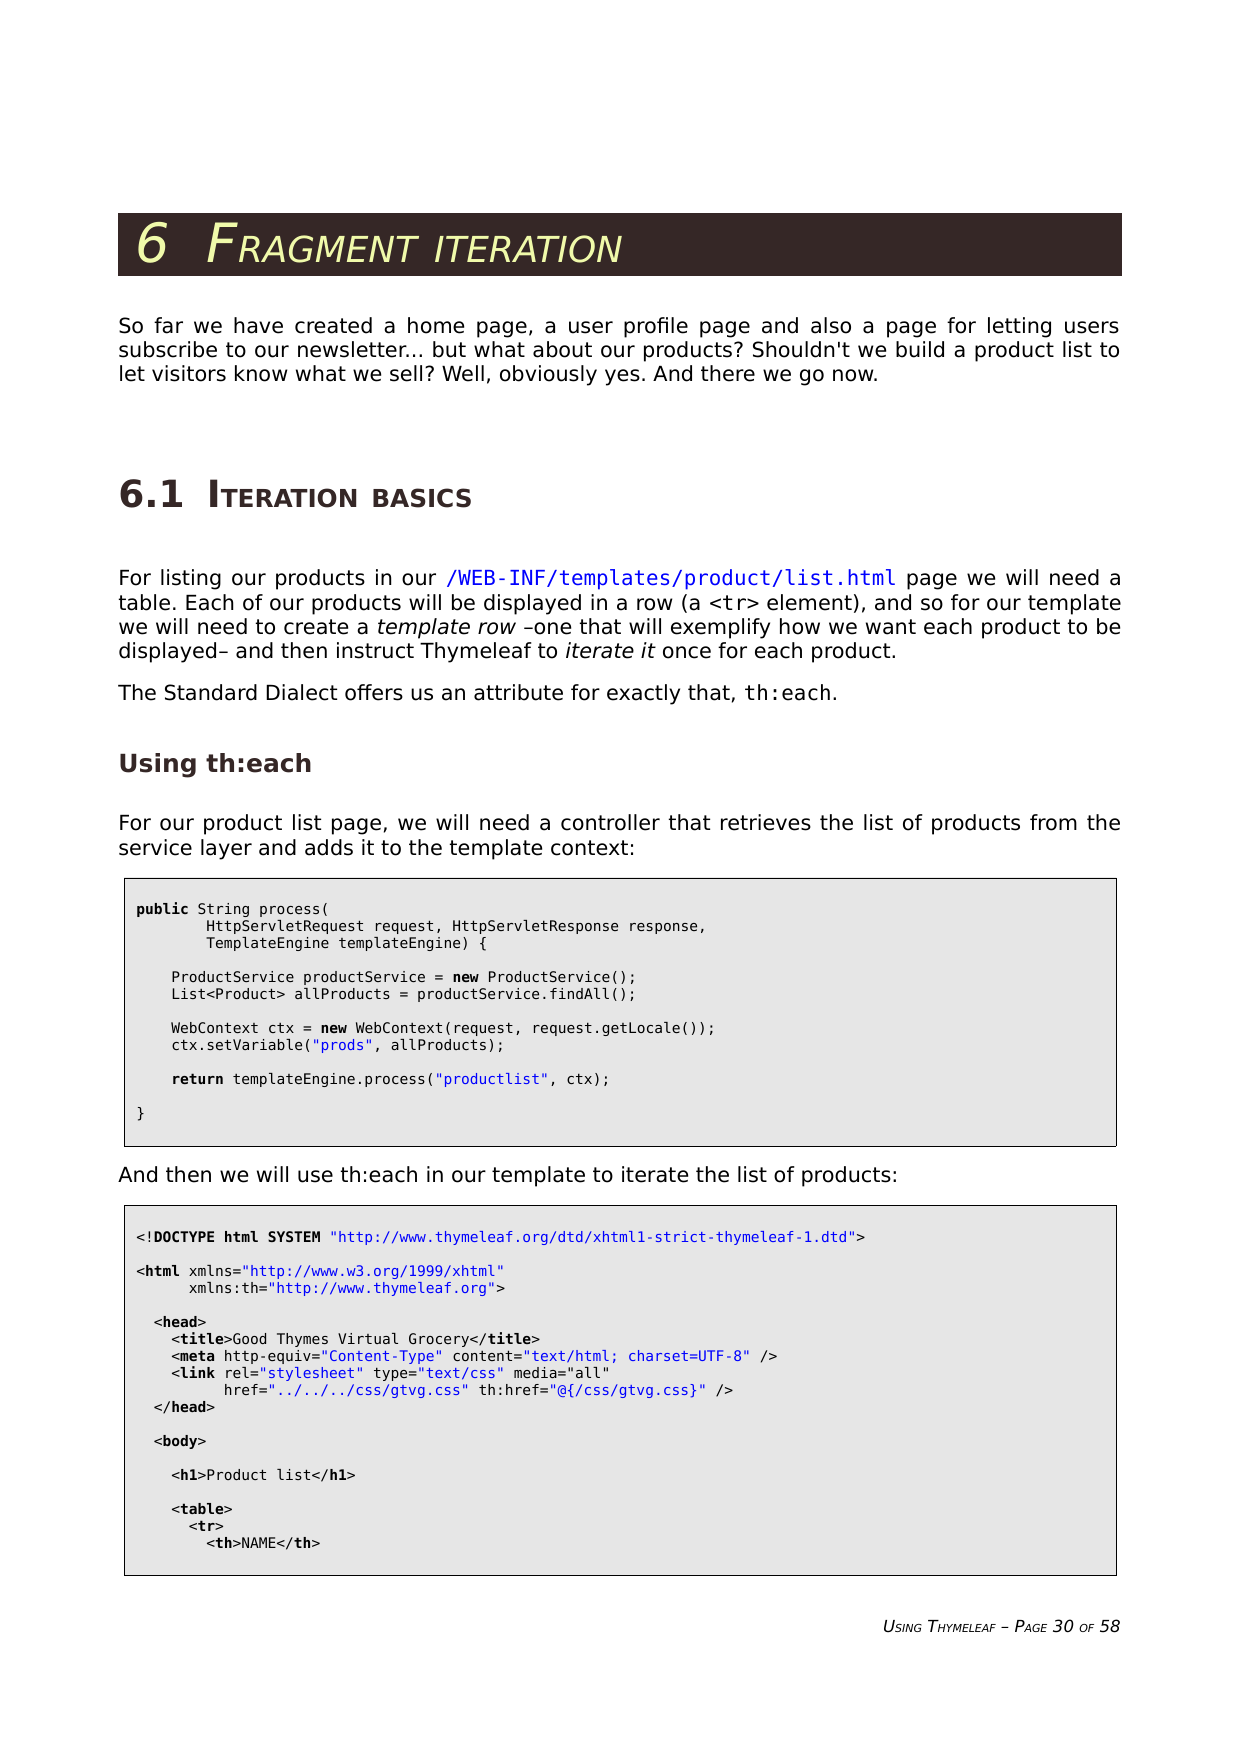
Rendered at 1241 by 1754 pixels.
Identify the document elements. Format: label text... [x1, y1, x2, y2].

subtitle Fragment iteration [118, 213, 1122, 276]
text For our product list page, we will need a controller that retrieves the list of products from the service layer and adds it to the template context: [118, 811, 1122, 860]
text The Standard Dialect offers us an attribute for exactly that, th:each. [118, 681, 1122, 705]
subtitle Iteration basics [118, 472, 1122, 516]
text So far we have created a home page, a user profile page and also a page for letting users subscribe to our newsletter... but what about our products? Shouldn't we build a product list to let visitors know what we sell? Well, obviously yes. And there we go now. [118, 314, 1122, 387]
text public String process( HttpServletRequest request, HttpServletResponse response, TemplateEngine templateEngine) { ProductService productService = new ProductService(); List<Product> allProducts = productService.findAll(); WebContext ctx = new WebContext(request, request.getLocale()); ctx.setVariable("prods", allProducts); return templateEngine.process("productlist", ctx); } [125, 879, 1116, 1146]
text And then we will use th:each in our template to iterate the list of products: [118, 1163, 1122, 1188]
text <!DOCTYPE html SYSTEM "http://www.thymeleaf.org/dtd/xhtml1-strict-thymeleaf-1.dtd"> <html xmlns="http://www.w3.org/1999/xhtml" xmlns:th="http://www.thymeleaf.org"> <head> <title>Good Thymes Virtual Grocery</title> <meta http-equiv="Content-Type" content="text/html; charset=UTF-8" /> <link rel="stylesheet" type="text/css" media="all" href="../../../css/gtvg.css" th:href="@{/css/gtvg.css}" /> </head> <body> <h1>Product list</h1> <table> <tr> <th>NAME</th> [125, 1206, 1116, 1575]
subtitle Using th:each [118, 749, 1122, 779]
text For listing our products in our /WEB-INF/templates/product/list.html page we will need a table. Each of our products will be displayed in a row (a <tr> element), and so for our template we will need to create a template row –one that will exemplify how we want each product to be displayed– and then instruct Thymeleaf to iterate it once for each product. [118, 566, 1122, 663]
